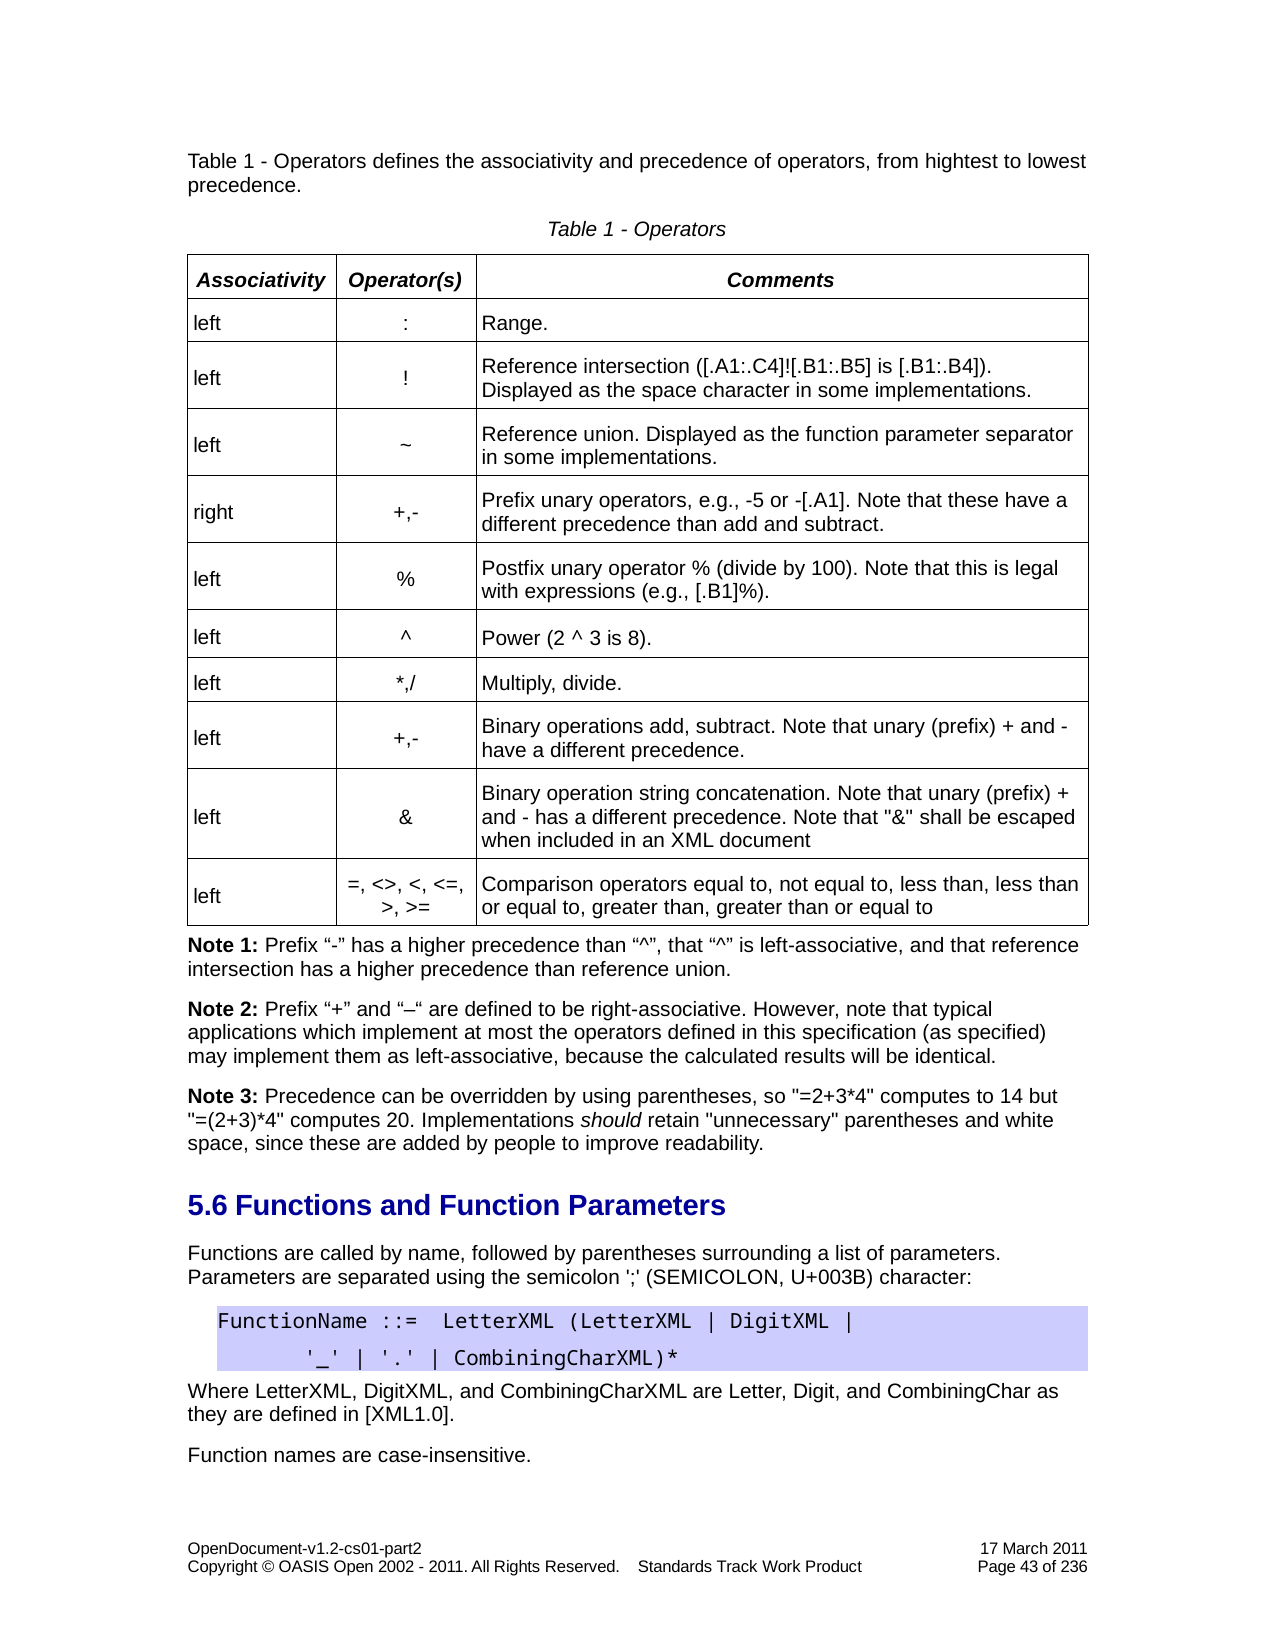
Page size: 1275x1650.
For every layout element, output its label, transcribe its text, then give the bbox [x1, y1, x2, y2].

table_cell Binary operation string concatenation. Note that unary (prefix) + and - has a different precedence. Note that "&" shall be escaped when included in an XML document [477, 769, 1088, 858]
table_cell left [188, 543, 336, 609]
table_cell : [337, 299, 476, 341]
text Functions are called by name, followed by parentheses surrounding a list of parameters. Parameters are separated using the semicolon ';' (SEMICOLON, U+003B) character: [187, 1242, 1088, 1289]
table_cell =, <>, <, <=, >, >= [337, 859, 476, 925]
table_cell left [188, 658, 336, 701]
table_header Comments [477, 255, 1088, 297]
table_cell +,- [337, 702, 476, 768]
table_header Operator(s) [337, 255, 476, 297]
table_cell Power (2 ^ 3 is 8). [477, 610, 1088, 657]
table_cell left [188, 299, 336, 341]
table_cell Reference intersection ([.A1:.C4]![.B1:.B5] is [.B1:.B4]). Displayed as the space character in some implementations. [477, 342, 1088, 408]
text Note 2: Prefix “+” and “–“ are defined to be right-associative. However, note that typical applications which implement at most the operators defined in this specification (as specified) may implement them as left-associative, because the calculated results will be identical. [187, 997, 1088, 1068]
table_cell left [188, 859, 336, 925]
table_cell Binary operations add, subtract. Note that unary (prefix) + and - have a different precedence. [477, 702, 1088, 768]
table_cell left [188, 610, 336, 657]
table_cell ~ [337, 409, 476, 475]
table_cell % [337, 543, 476, 609]
table_cell ^ [337, 610, 476, 657]
text Note 1: Prefix “-” has a higher precedence than “^”, that “^” is left-associative, and that reference intersection has a higher precedence than reference union. [187, 933, 1088, 981]
table_cell Comparison operators equal to, not equal to, less than, less than or equal to, greater than, greater than or equal to [477, 859, 1088, 925]
table_cell *,/ [337, 658, 476, 701]
table_cell left [188, 769, 336, 858]
text Note 3: Precedence can be overridden by using parentheses, so "=2+3*4" computes to 14 but "=(2+3)*4" computes 20. Implementations should retain "unnecessary" parentheses and white space, since these are added by people to improve readability. [187, 1084, 1088, 1155]
table_cell Postfix unary operator % (divide by 100). Note that this is legal with expressions (e.g., [.B1]%). [477, 543, 1088, 609]
table_header Associativity [188, 255, 336, 297]
subtitle Functions and Function Parameters [187, 1188, 1088, 1221]
table_cell left [188, 409, 336, 475]
table_cell Range. [477, 299, 1088, 341]
table_cell left [188, 342, 336, 408]
table_cell right [188, 476, 336, 542]
text FunctionName ::= LetterXML (LetterXML | DigitXML | [217, 1306, 1088, 1334]
table_cell +,- [337, 476, 476, 542]
table_cell left [188, 702, 336, 768]
table_cell Multiply, divide. [477, 658, 1088, 701]
text '_' | '.' | CombiningCharXML)* [217, 1342, 1088, 1371]
text Table 1 - Operators [187, 218, 1088, 241]
table_cell Reference union. Displayed as the function parameter separator in some implementations. [477, 409, 1088, 475]
text Function names are case-insensitive. [187, 1443, 1088, 1467]
text Where LetterXML, DigitXML, and CombiningCharXML are Letter, Digit, and CombiningChar as they are defined in [XML1.0]. [187, 1379, 1088, 1426]
table_cell ! [337, 342, 476, 408]
text Table 1 - Operators defines the associativity and precedence of operators, from hightest to lowest precedence. [187, 150, 1088, 197]
table_cell & [337, 769, 476, 858]
table_cell Prefix unary operators, e.g., -5 or -[.A1]. Note that these have a different precedence than add and subtract. [477, 476, 1088, 542]
